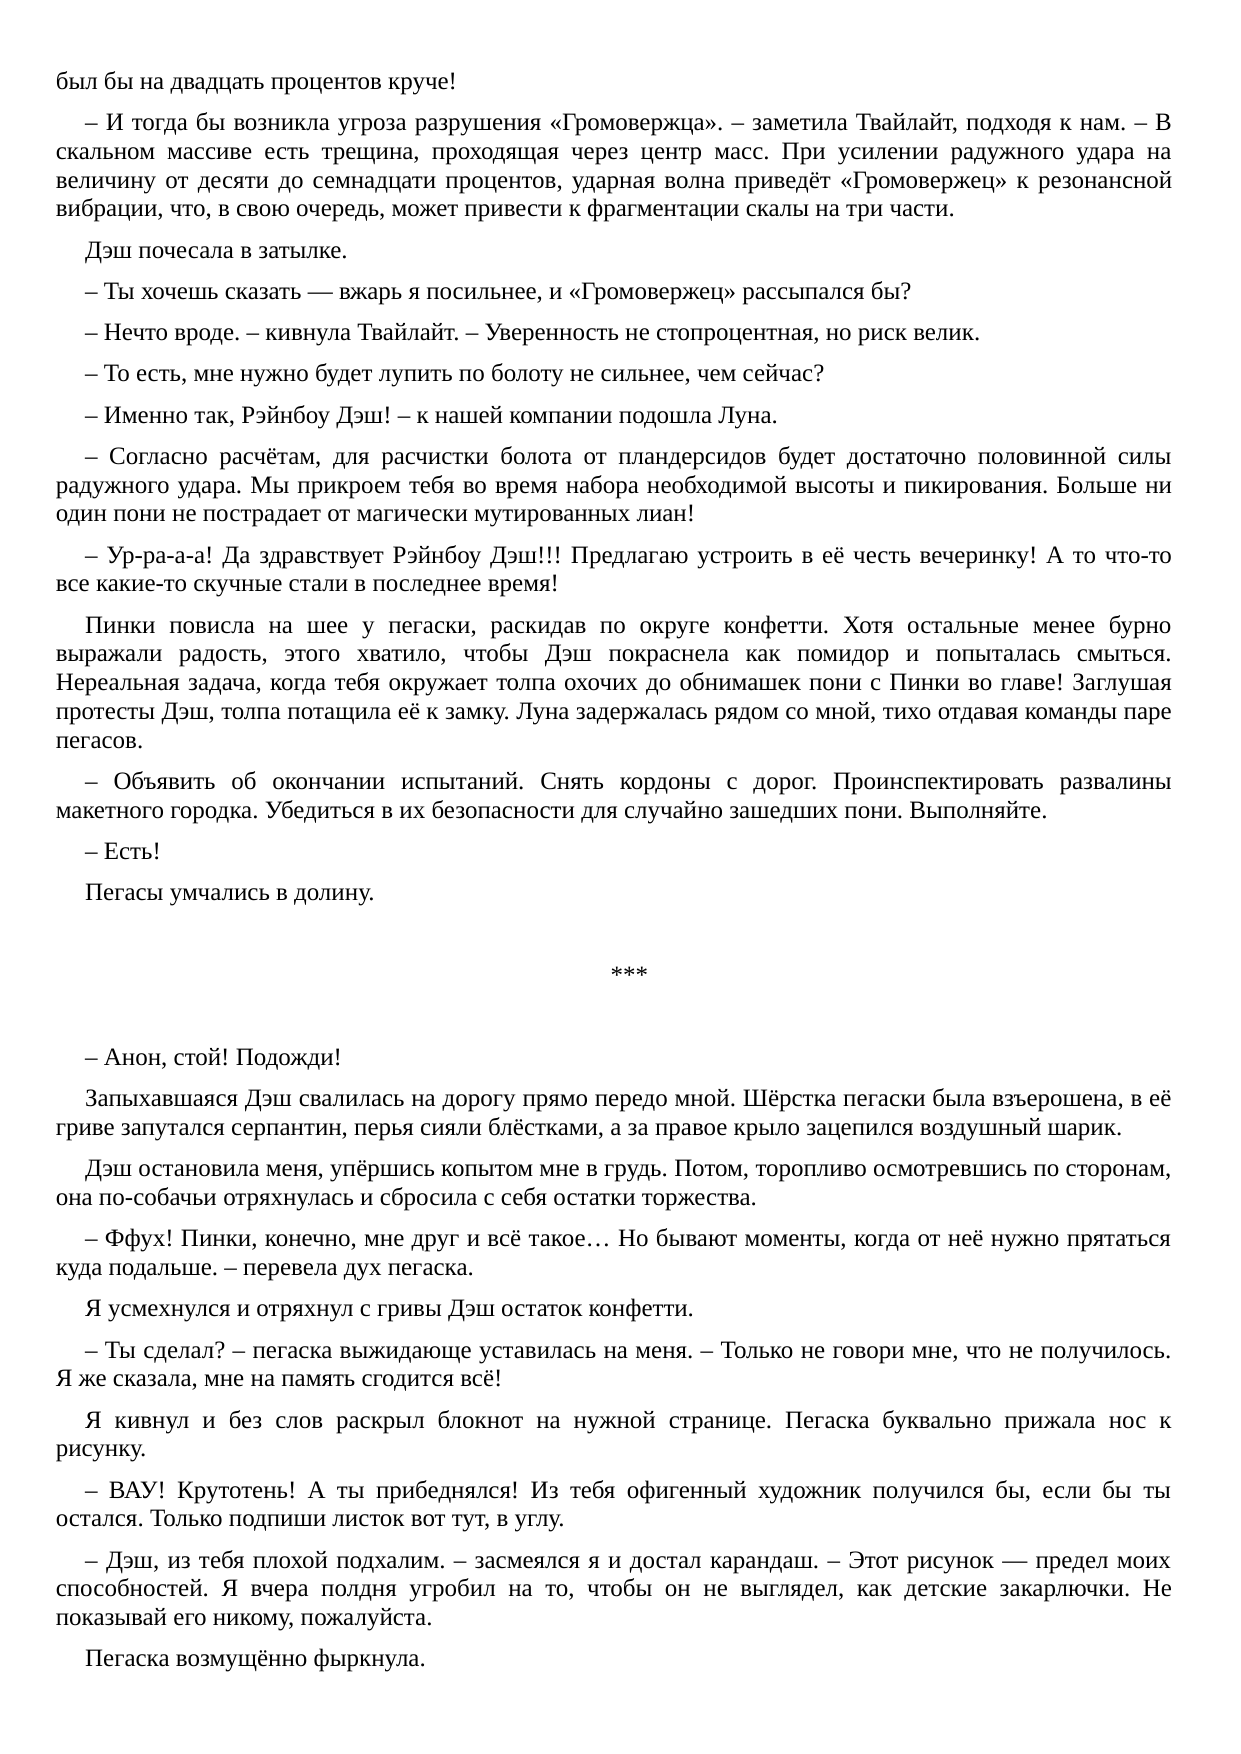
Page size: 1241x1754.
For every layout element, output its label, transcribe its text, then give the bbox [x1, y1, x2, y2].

text Пегаска возмущённо фыркнула. [56, 1643, 1173, 1672]
text – Объявить об окончании испытаний. Снять кордоны с дорог. Проинспектировать развалины макетного городка. Убедиться в их безопасности для случайно зашедших пони. Выполняйте. [56, 766, 1173, 823]
text – Именно так, Рэйнбоу Дэш! – к нашей компании подошла Луна. [56, 400, 1173, 428]
text – Нечто вроде. – кивнула Твайлайт. – Уверенность не стопроцентная, но риск велик. [56, 317, 1173, 346]
text – Ты хочешь сказать — вжарь я посильнее, и «Громовержец» рассыпался бы? [56, 276, 1173, 305]
text – Согласно расчётам, для расчистки болота от пландерсидов будет достаточно половинной силы радужного удара. Мы прикроем тебя во время набора необходимой высоты и пикирования. Больше ни один пони не пострадает от магически мутированных лиан! [56, 441, 1173, 527]
text – То есть, мне нужно будет лупить по болоту не сильнее, чем сейчас? [56, 358, 1173, 387]
text Я кивнул и без слов раскрыл блокнот на нужной странице. Пегаска буквально прижала нос к рисунку. [56, 1405, 1173, 1462]
text Пегасы умчались в долину. [56, 877, 1173, 906]
text Дэш остановила меня, упёршись копытом мне в грудь. Потом, торопливо осмотревшись по сторонам, она по-собачьи отряхнулась и сбросила с себя остатки торжества. [56, 1153, 1173, 1211]
text Пинки повисла на шее у пегаски, раскидав по округе конфетти. Хотя остальные менее бурно выражали радость, этого хватило, чтобы Дэш покраснела как помидор и попыталась смыться. Нереальная задача, когда тебя окружает толпа охочих до обнимашек пони с Пинки во главе! Заглушая протесты Дэш, толпа потащила её к замку. Луна задержалась рядом со мной, тихо отдавая команды паре пегасов. [56, 610, 1173, 753]
text – Ффух! Пинки, конечно, мне друг и всё такое… Но бывают моменты, когда от неё нужно прятаться куда подальше. – перевела дух пегаска. [56, 1223, 1173, 1281]
text Дэш почесала в затылке. [56, 235, 1173, 263]
text – Анон, стой! Подожди! [56, 1042, 1173, 1071]
text – Ур-ра-а-а! Да здравствует Рэйнбоу Дэш!!! Предлагаю устроить в её честь вечеринку! А то что-то все какие-то скучные стали в последнее время! [56, 540, 1173, 597]
text – Ты сделал? – пегаска выжидающе уставилась на меня. – Только не говори мне, что не получилось. Я же сказала, мне на память сгодится всё! [56, 1335, 1173, 1392]
text – И тогда бы возникла угроза разрушения «Громовержца». – заметила Твайлайт, подходя к нам. – В скальном массиве есть трещина, проходящая через центр масс. При усилении радужного удара на величину от десяти до семнадцати процентов, ударная волна приведёт «Громовержец» к резонансной вибрации, что, в свою очередь, может привести к фрагментации скалы на три части. [56, 107, 1173, 222]
text был бы на двадцать процентов круче! [56, 66, 1173, 95]
text – ВАУ! Крутотень! А ты прибеднялся! Из тебя офигенный художник получился бы, если бы ты остался. Только подпиши листок вот тут, в углу. [56, 1475, 1173, 1532]
text *** [56, 960, 1173, 988]
text Я усмехнулся и отряхнул с гривы Дэш остаток конфетти. [56, 1293, 1173, 1322]
text Запыхавшаяся Дэш свалилась на дорогу прямо передо мной. Шёрстка пегаски была взъерошена, в её гриве запутался серпантин, перья сияли блёстками, а за правое крыло зацепился воздушный шарик. [56, 1083, 1173, 1141]
text – Дэш, из тебя плохой подхалим. – засмеялся я и достал карандаш. – Этот рисунок — предел моих способностей. Я вчера полдня угробил на то, чтобы он не выглядел, как детские закарлючки. Не показывай его никому, пожалуйста. [56, 1545, 1173, 1631]
text – Есть! [56, 836, 1173, 865]
